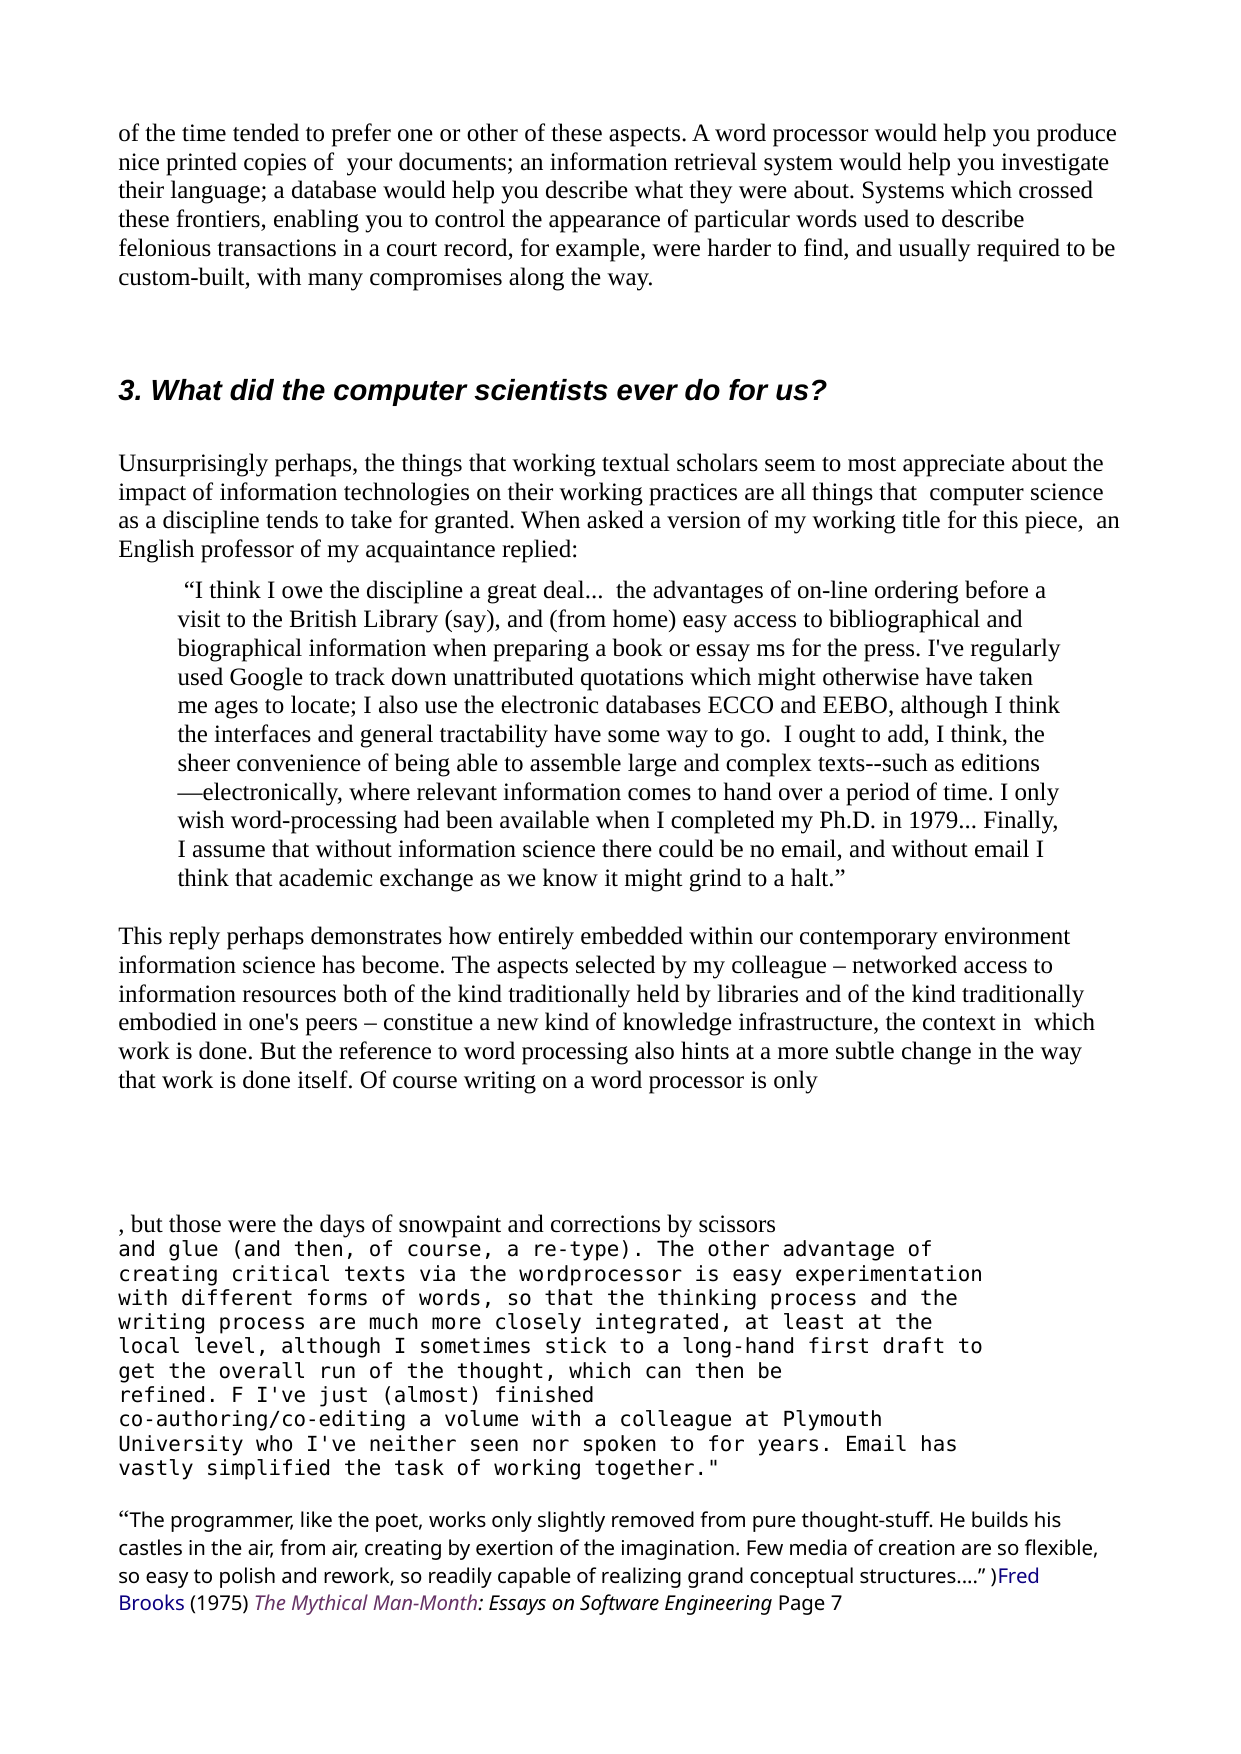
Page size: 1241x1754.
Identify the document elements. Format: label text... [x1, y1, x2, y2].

text refined. F I've just (almost) finished [118, 1383, 1122, 1407]
text writing process are much more closely integrated, at least at the [118, 1310, 1122, 1334]
text with different forms of words, so that the thinking process and the [118, 1286, 1122, 1310]
text and glue (and then, of course, a re-type). The other advantage of [118, 1237, 1122, 1262]
text Unsurprisingly perhaps, the things that working textual scholars seem to most appreciate about the impact of information technologies on their working practices are all things that computer science as a discipline tends to take for granted. When asked a version of my working title for this piece, an English professor of my acquaintance replied: [118, 448, 1122, 563]
text University who I've neither seen nor spoken to for years. Email has [118, 1432, 1122, 1456]
text , but those were the days of snowpaint and corrections by scissors [118, 1209, 1122, 1237]
text This reply perhaps demonstrates how entirely embedded within our contemporary environment information science has become. The aspects selected by my colleague – networked access to information resources both of the kind traditionally held by libraries and of the kind traditionally embodied in one's peers – constitue a new kind of knowledge infrastructure, the context in which work is done. But the reference to word processing also hints at a more subtle change in the way that work is done itself. Of course writing on a word processor is only [118, 921, 1122, 1094]
text get the overall run of the thought, which can then be [118, 1359, 1122, 1383]
subtitle 3. What did the computer scientists ever do for us? [118, 373, 1122, 407]
text “I think I owe the discipline a great deal... the advantages of on-line ordering before a visit to the British Library (say), and (from home) easy access to bibliographical and biographical information when preparing a book or essay ms for the press. I've regularly used Google to track down unattributed quotations which might otherwise have taken me ages to locate; I also use the electronic databases ECCO and EEBO, although I think the interfaces and general tractability have some way to go. I ought to add, I think, the sheer convenience of being able to assemble large and complex texts--such as editions—electronically, where relevant information comes to hand over a period of time. I only wish word-processing had been available when I completed my Ph.D. in 1979... Finally, I assume that without information science there could be no email, and without email I think that academic exchange as we know it might grind to a halt.” [177, 575, 1063, 892]
text local level, although I sometimes stick to a long-hand first draft to [118, 1334, 1122, 1359]
text vastly simplified the task of working together." [118, 1456, 1122, 1480]
text of the time tended to prefer one or other of these aspects. A word processor would help you produce nice printed copies of your documents; an information retrieval system would help you investigate their language; a database would help you describe what they were about. Systems which crossed these frontiers, enabling you to control the appearance of particular words used to describe felonious transactions in a court record, for example, were harder to find, and usually required to be custom-built, with many compromises along the way. [118, 118, 1122, 291]
text “The programmer, like the poet, works only slightly removed from pure thought-stuff. He builds his castles in the air, from air, creating by exertion of the imagination. Few media of creation are so flexible, so easy to polish and rework, so readily capable of realizing grand conceptual structures....” )Fred Brooks (1975) The Mythical Man-Month: Essays on Software Engineering Page 7 [118, 1504, 1122, 1617]
text co-authoring/co-editing a volume with a colleague at Plymouth [118, 1407, 1122, 1432]
text creating critical texts via the wordprocessor is easy experimentation [118, 1262, 1122, 1286]
